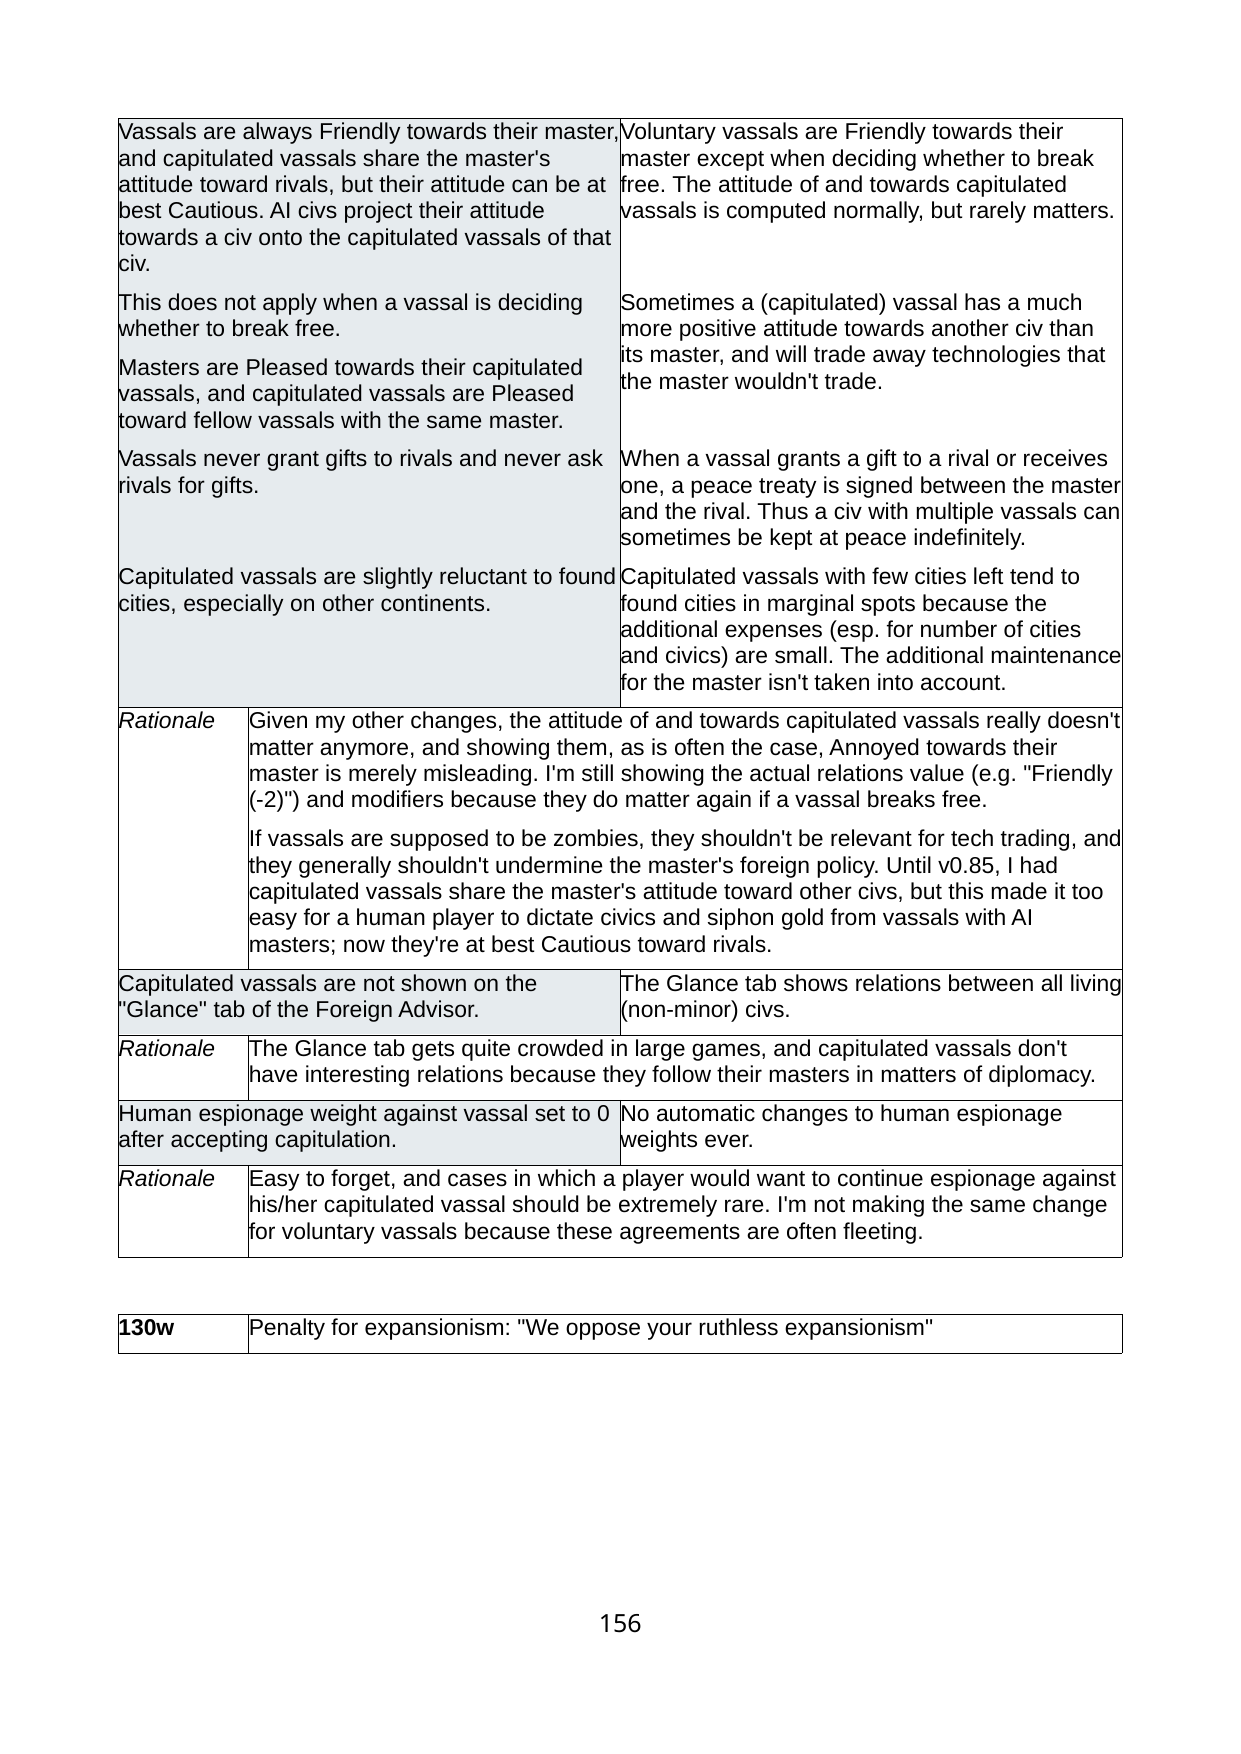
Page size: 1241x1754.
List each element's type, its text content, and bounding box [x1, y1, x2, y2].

table_cell Vassals are always Friendly towards their master, and capitulated vassals share the master's attitude toward rivals, but their attitude can be at best Cautious. AI civs project their attitude towards a civ onto the capitulated vassals of that civ. This does not apply when a vassal is deciding whether to break free. Masters are Pleased towards their capitulated vassals, and capitulated vassals are Pleased toward fellow vassals with the same master. Vassals never grant gifts to rivals and never ask rivals for gifts. Capitulated vassals are slightly reluctant to found cities, especially on other continents. [119, 119, 620, 707]
table_cell Given my other changes, the attitude of and towards capitulated vassals really doesn't matter anymore, and showing them, as is often the case, Annoyed towards their master is merely misleading. I'm still showing the actual relations value (e.g. "Friendly (-2)") and modifiers because they do matter again if a vassal breaks free. If vassals are supposed to be zombies, they shouldn't be relevant for tech trading, and they generally shouldn't undermine the master's foreign policy. Until v0.85, I had capitulated vassals share the master's attitude toward other civs, but this made it too easy for a human player to dictate civics and siphon gold from vassals with AI masters; now they're at best Cautious toward rivals. [249, 708, 1122, 969]
table_cell No automatic changes to human espionage weights ever. [621, 1101, 1122, 1165]
table_cell Rationale [119, 708, 248, 969]
table_cell Voluntary vassals are Friendly towards their master except when deciding whether to break free. The attitude of and towards capitulated vassals is computed normally, but rarely matters. Sometimes a (capitulated) vassal has a much more positive attitude towards another civ than its master, and will trade away technologies that the master wouldn't trade. When a vassal grants a gift to a rival or receives one, a peace treaty is signed between the master and the rival. Thus a civ with multiple vassals can sometimes be kept at peace indefinitely. Capitulated vassals with few cities left tend to found cities in marginal spots because the additional expenses (esp. for number of cities and civics) are small. The additional maintenance for the master isn't taken into account. [621, 119, 1122, 707]
table_cell The Glance tab gets quite crowded in large games, and capitulated vassals don't have interesting relations because they follow their masters in matters of diplomacy. [249, 1036, 1122, 1100]
table_cell Easy to forget, and cases in which a player would want to continue espionage against his/her capitulated vassal should be extremely rare. I'm not making the same change for voluntary vassals because these agreements are often fleeting. [249, 1166, 1122, 1257]
table_cell Rationale [119, 1036, 248, 1100]
table_cell The Glance tab shows relations between all living (non-minor) civs. [621, 970, 1122, 1034]
table_cell Human espionage weight against vassal set to 0 after accepting capitulation. [119, 1101, 620, 1165]
table_header Penalty for expansionism: "We oppose your ruthless expansionism" [249, 1315, 1122, 1353]
table_header 130w [119, 1315, 248, 1353]
table_cell Capitulated vassals are not shown on the "Glance" tab of the Foreign Advisor. [119, 970, 620, 1034]
table_cell Rationale [119, 1166, 248, 1257]
